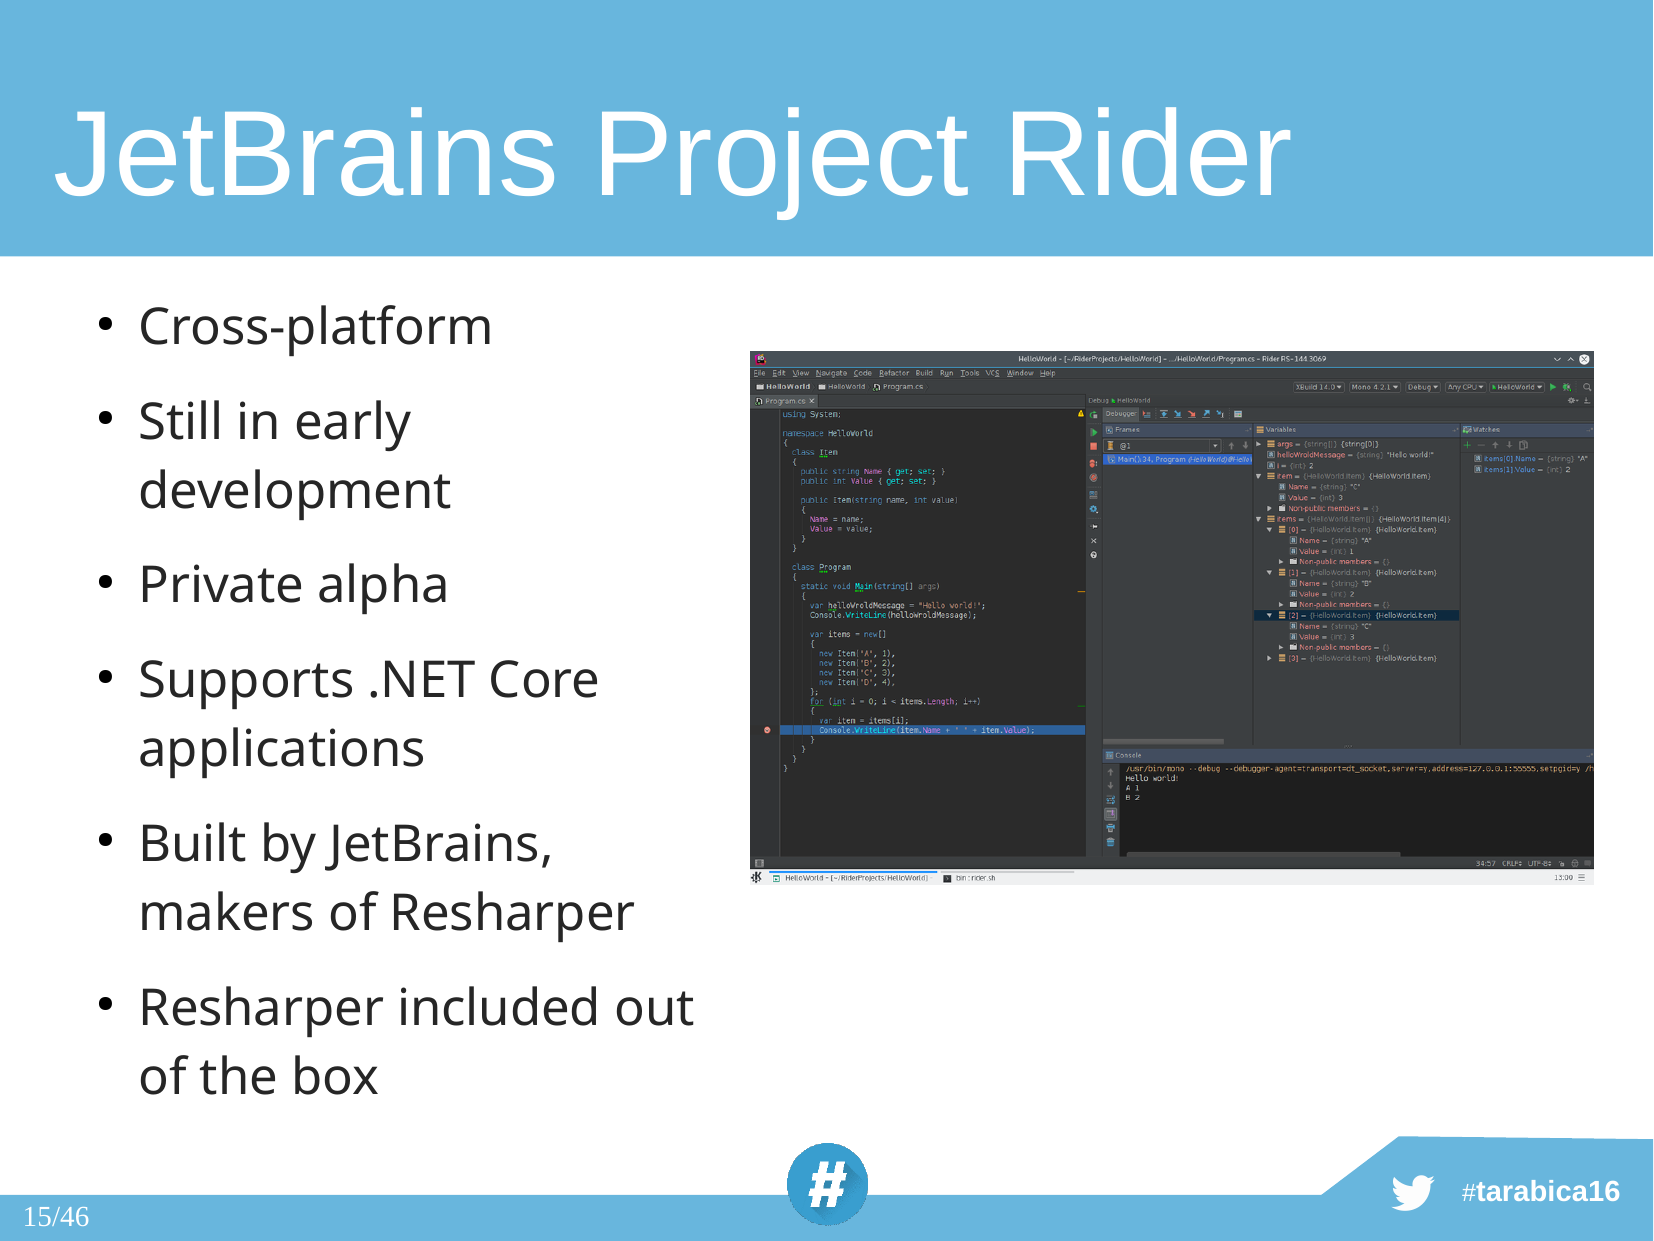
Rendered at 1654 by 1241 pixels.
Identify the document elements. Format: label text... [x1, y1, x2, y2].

picture [781, 1137, 873, 1230]
picture [1378, 1158, 1448, 1228]
title JetBrains Project Rider [53, 49, 1600, 257]
picture [750, 351, 1594, 886]
list Cross-platform Still in early development Private alpha Supports .NET Core applications Built by JetBrains, makers of Resharper Resharper included out of the box [82, 290, 721, 1111]
